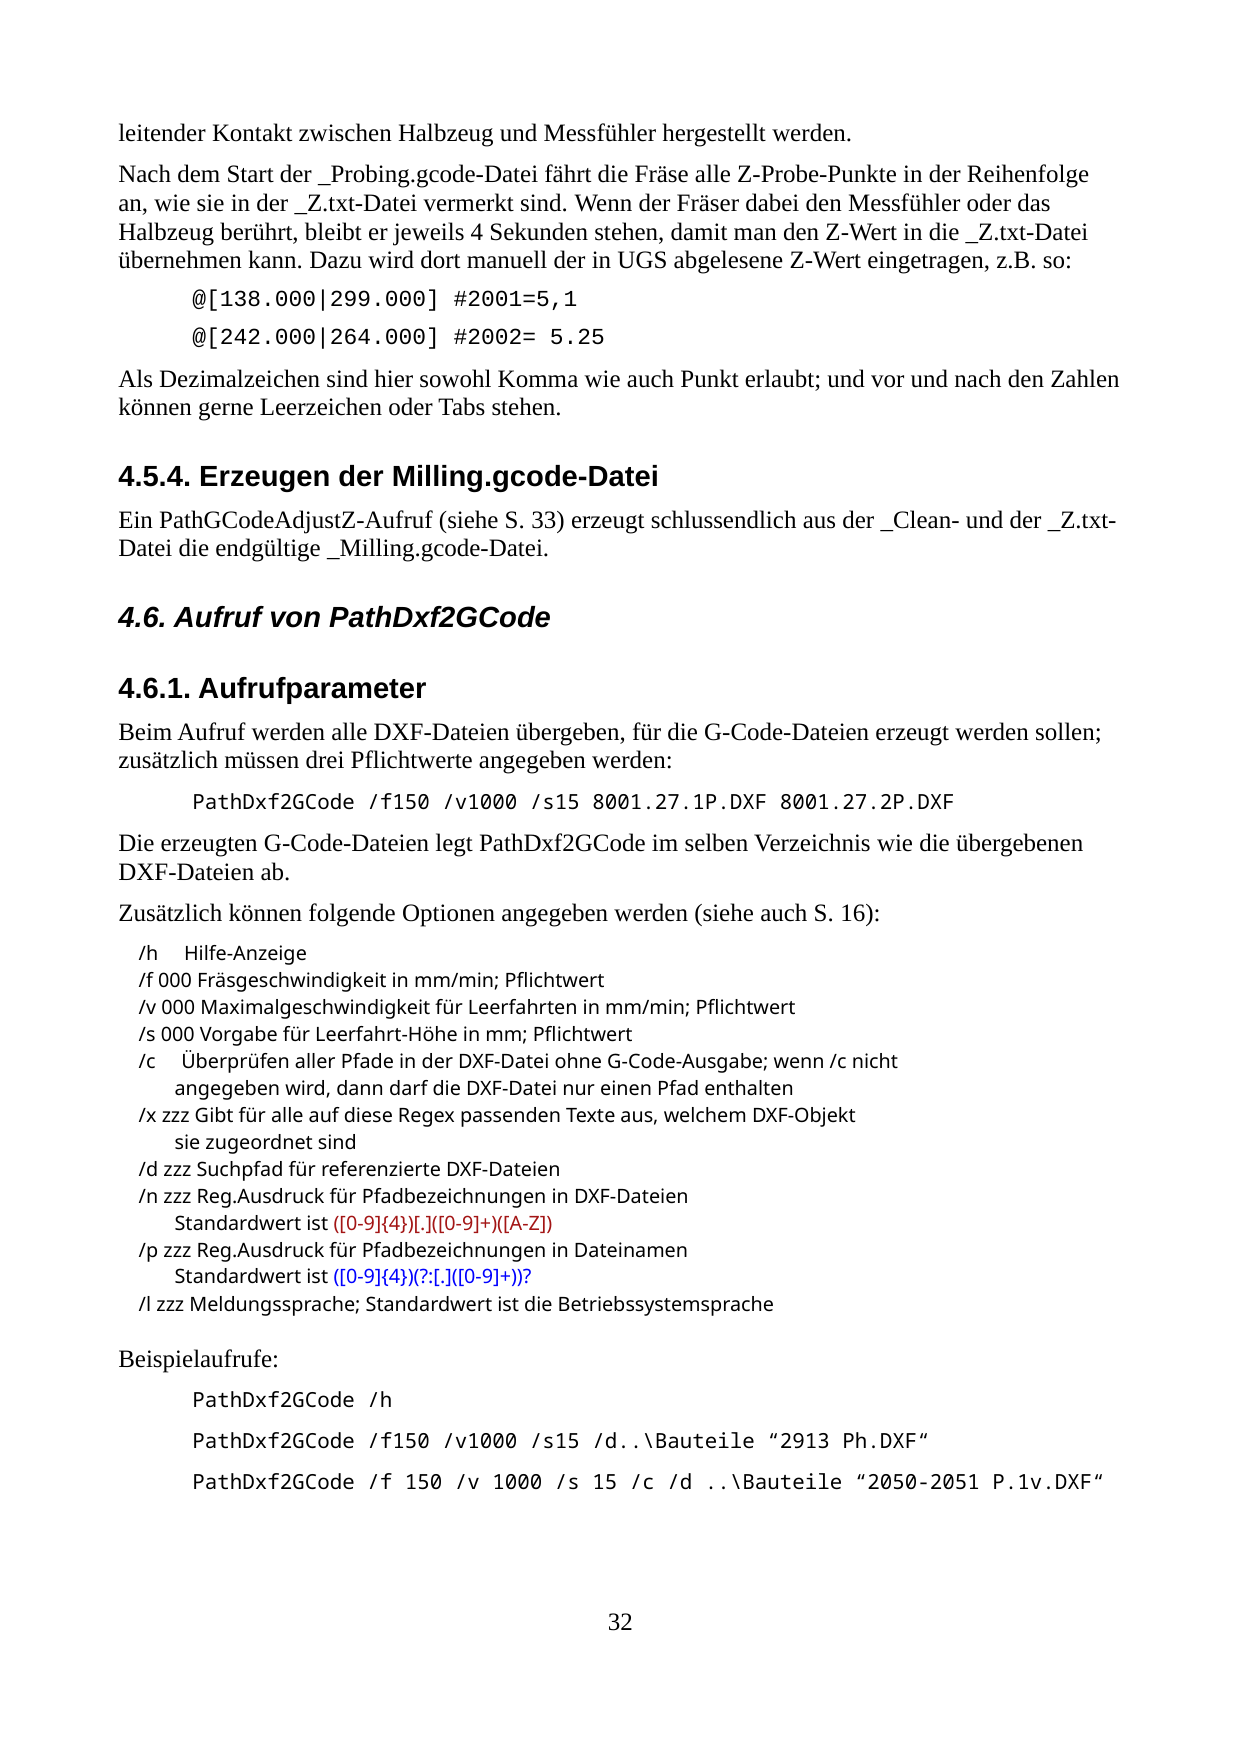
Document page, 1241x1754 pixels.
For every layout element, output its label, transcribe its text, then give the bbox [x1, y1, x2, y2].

text PathDxf2GCode /f150 /v1000 /s15 8001.27.1P.DXF 8001.27.2P.DXF [118, 787, 1122, 815]
text /v 000 Maximalgeschwindigkeit für Leerfahrten in mm/min; Pflichtwert [118, 993, 1122, 1020]
text @[242.000|264.000] #2002= 5.25 [192, 325, 1122, 351]
text PathDxf2GCode /f 150 /v 1000 /s 15 /c /d ..\Bauteile “2050-2051 P.1v.DXF“ [118, 1467, 1122, 1495]
text @[138.000|299.000] #2001=5,1 [192, 287, 1122, 313]
text /x zzz Gibt für alle auf diese Regex passenden Texte aus, welchem DXF-Objekt [118, 1101, 1122, 1128]
text Beim Aufruf werden alle DXF-Dateien übergeben, für die G-Code-Dateien erzeugt werden sollen; zusätzlich müssen drei Pflichtwerte angegeben werden: [118, 717, 1122, 774]
text PathDxf2GCode /h [118, 1385, 1122, 1413]
text Standardwert ist ([0-9]{4})(?:[.]([0-9]+))? [118, 1263, 1122, 1290]
text Die erzeugten G-Code-Dateien legt PathDxf2GCode im selben Verzeichnis wie die übergebenen DXF-Dateien ab. [118, 828, 1122, 885]
text /h Hilfe-Anzeige [118, 939, 1122, 966]
subtitle 4.6.1. Aufrufparameter [118, 671, 1122, 704]
text Beispielaufrufe: [118, 1344, 1122, 1372]
text Als Dezimalzeichen sind hier sowohl Komma wie auch Punkt erlaubt; und vor und nach den Zahlen können gerne Leerzeichen oder Tabs stehen. [118, 364, 1122, 421]
text /d zzz Suchpfad für referenzierte DXF-Dateien [118, 1155, 1122, 1182]
text /f 000 Fräsgeschwindigkeit in mm/min; Pflichtwert [118, 966, 1122, 993]
subtitle 4.5.4. Erzeugen der Milling.gcode-Datei [118, 459, 1122, 492]
text Nach dem Start der _Probing.gcode-Datei fährt die Fräse alle Z-Probe-Punkte in der Reihenfolge an, wie sie in der _Z.txt-Datei vermerkt sind. Wenn der Fräser dabei den Messfühler oder das Halbzeug berührt, bleibt er jeweils 4 Sekunden stehen, damit man den Z-Wert in die _Z.txt-Datei übernehmen kann. Dazu wird dort manuell der in UGS abgelesene Z-Wert eingetragen, z.B. so: [118, 159, 1122, 274]
text /p zzz Reg.Ausdruck für Pfadbezeichnungen in Dateinamen [118, 1236, 1122, 1263]
subtitle 4.6. Aufruf von PathDxf2GCode [118, 600, 1122, 633]
text leitender Kontakt zwischen Halbzeug und Messfühler hergestellt werden. [118, 118, 1122, 147]
text Ein PathGCodeAdjustZ-Aufruf (siehe S. 32) erzeugt schlussendlich aus der _Clean- und der _Z.txt-Datei die endgültige _Milling.gcode-Datei. [118, 505, 1122, 562]
text /n zzz Reg.Ausdruck für Pfadbezeichnungen in DXF-Dateien [118, 1182, 1122, 1209]
text Zusätzlich können folgende Optionen angegeben werden (siehe auch S. 15): [118, 898, 1122, 927]
text sie zugeordnet sind [118, 1128, 1122, 1155]
text PathDxf2GCode /f150 /v1000 /s15 /d..\Bauteile “2913 Ph.DXF“ [118, 1426, 1122, 1454]
text angegeben wird, dann darf die DXF-Datei nur einen Pfad enthalten [118, 1074, 1122, 1101]
text /c Überprüfen aller Pfade in der DXF-Datei ohne G-Code-Ausgabe; wenn /c nicht [118, 1047, 1122, 1074]
text Standardwert ist ([0-9]{4})[.]([0-9]+)([A-Z]) [118, 1209, 1122, 1236]
text /l zzz Meldungssprache; Standardwert ist die Betriebssystemsprache [118, 1290, 1122, 1317]
text /s 000 Vorgabe für Leerfahrt-Höhe in mm; Pflichtwert [118, 1020, 1122, 1047]
